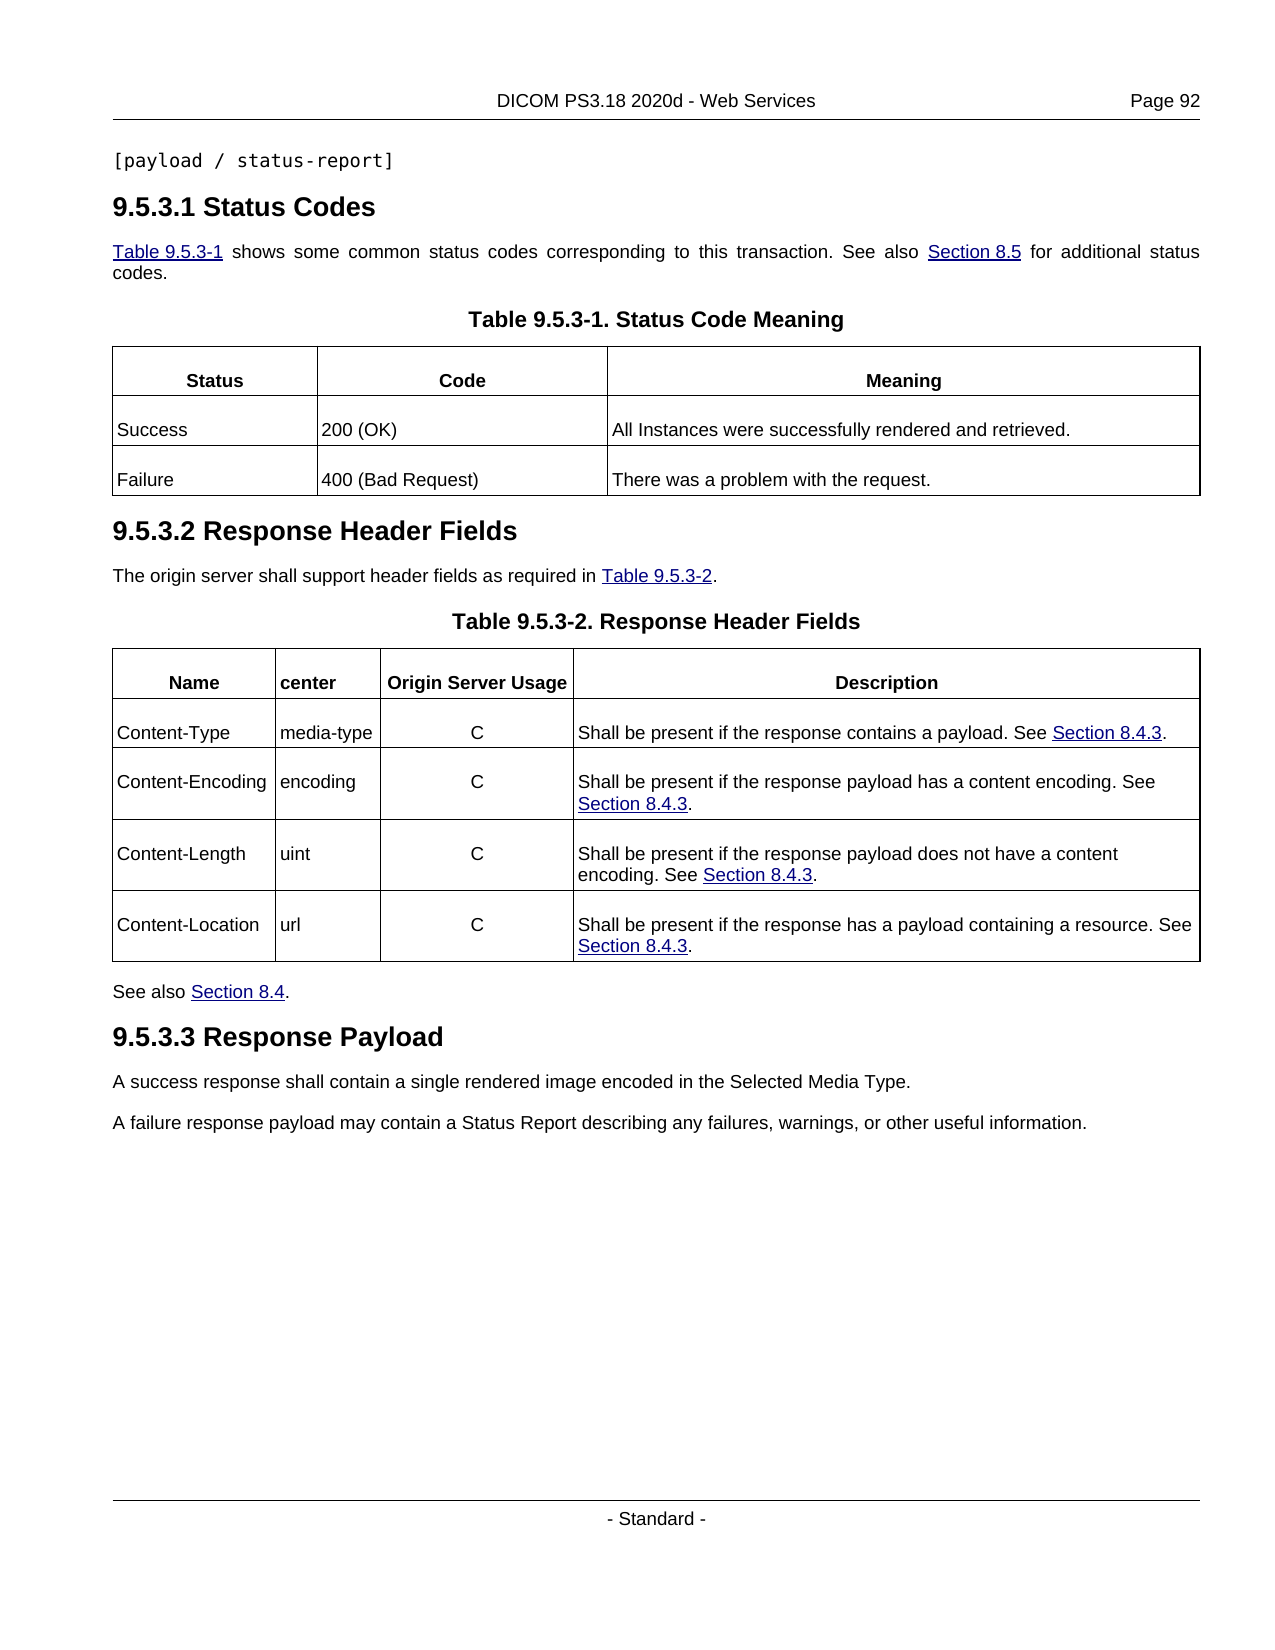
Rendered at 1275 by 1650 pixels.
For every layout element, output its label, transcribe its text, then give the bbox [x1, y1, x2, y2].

table_cell All Instances were successfully rendered and retrieved. [608, 396, 1199, 445]
text See also Section 8.4. [112, 981, 1200, 1002]
text The origin server shall support header fields as required in Table 9.5.3-2. [112, 564, 1200, 586]
table_cell There was a problem with the request. [608, 446, 1199, 495]
table_cell Content-Encoding [113, 748, 275, 818]
table_cell uint [276, 820, 380, 890]
table_cell media-type [276, 699, 380, 747]
table_cell Shall be present if the response contains a payload. See Section 8.4.3. [574, 699, 1199, 747]
text 9.5.3.2 Response Header Fields [112, 514, 1200, 546]
table_header Meaning [608, 347, 1199, 395]
text A success response shall contain a single rendered image encoded in the Selected Media Type. [112, 1071, 1200, 1093]
table_cell Shall be present if the response has a payload containing a resource. See Section 8.4.3. [574, 891, 1199, 961]
table_cell C [381, 891, 573, 961]
table_cell encoding [276, 748, 380, 818]
table_header center [276, 649, 380, 698]
table_cell C [381, 699, 573, 747]
text 9.5.3.1 Status Codes [112, 191, 1200, 222]
text Table 9.5.3-1 shows some common status codes corresponding to this transaction. See also Section 8.5 for additional status codes. [112, 241, 1200, 284]
table_cell Shall be present if the response payload has a content encoding. See Section 8.4.3. [574, 748, 1199, 818]
table_header Origin Server Usage [381, 649, 573, 698]
table_cell 200 (OK) [318, 396, 607, 445]
table_cell C [381, 748, 573, 818]
text Table 9.5.3-1. Status Code Meaning [112, 306, 1200, 332]
text Table 9.5.3-2. Response Header Fields [112, 608, 1200, 634]
table_cell C [381, 820, 573, 890]
table_header Code [318, 347, 607, 395]
table_cell Content-Length [113, 820, 275, 890]
table_cell Success [113, 396, 317, 445]
table_header Name [113, 649, 275, 698]
table_cell Shall be present if the response payload does not have a content encoding. See Section 8.4.3. [574, 820, 1199, 890]
table_cell Content-Type [113, 699, 275, 747]
table_cell Content-Location [113, 891, 275, 961]
table_header Description [574, 649, 1199, 698]
table_header Status [113, 347, 317, 395]
table_cell url [276, 891, 380, 961]
text 9.5.3.3 Response Payload [112, 1021, 1200, 1052]
text [payload / status-report] [112, 150, 1200, 172]
table_cell 400 (Bad Request) [318, 446, 607, 495]
table_cell Failure [113, 446, 317, 495]
text A failure response payload may contain a Status Report describing any failures, warnings, or other useful information. [112, 1111, 1200, 1133]
